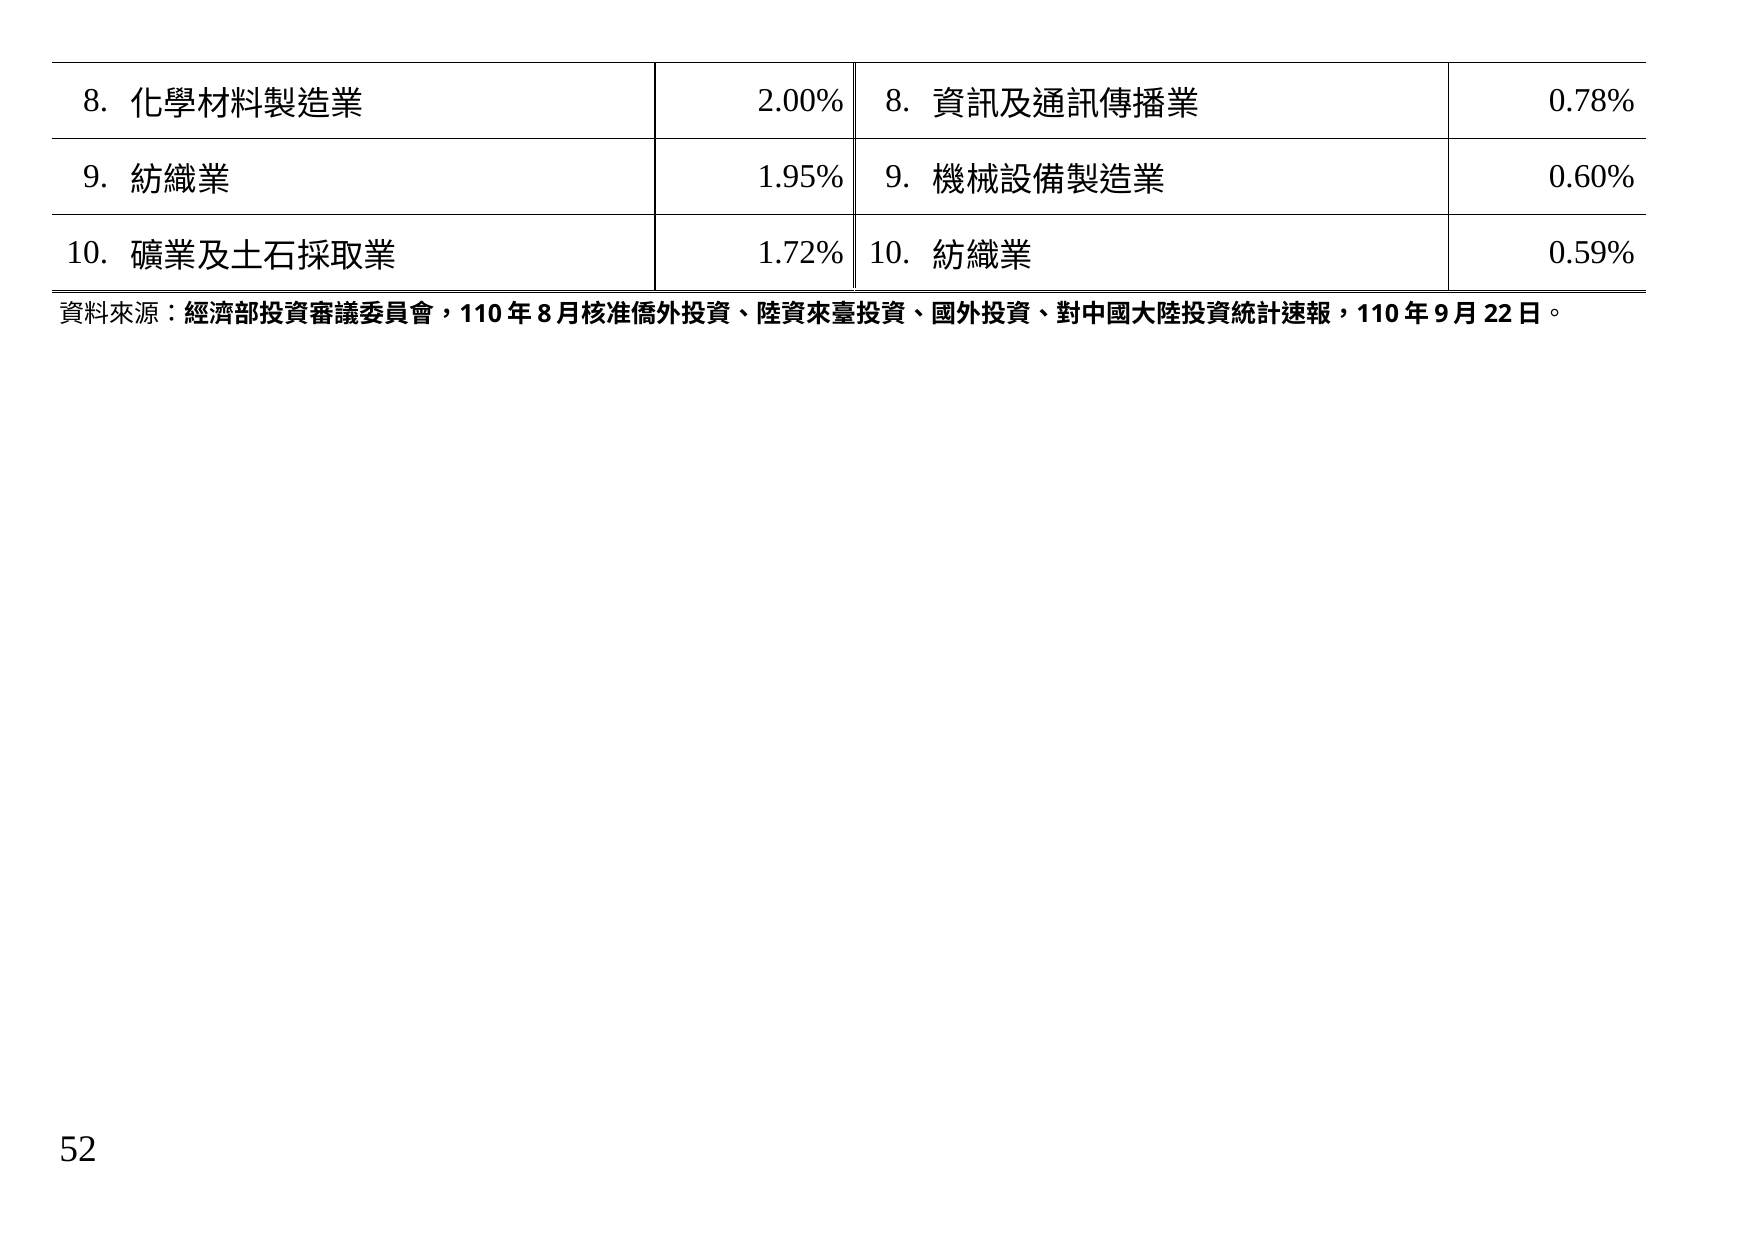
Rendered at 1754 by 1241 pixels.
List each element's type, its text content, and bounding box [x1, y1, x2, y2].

table_cell 10. [52, 215, 119, 290]
table_cell 9. [856, 139, 921, 214]
table_cell 礦業及土石採取業 [119, 215, 654, 290]
table_cell 0.59% [1449, 215, 1646, 290]
table_cell 0.60% [1449, 139, 1646, 214]
table_cell 紡織業 [921, 215, 1448, 290]
subtitle 資料來源：經濟部投資審議委員會，110年8月核准僑外投資、陸資來臺投資、國外投資、對中國大陸投資統計速報，110年9月22日。 [59, 293, 1639, 331]
table_cell 8. [856, 63, 921, 138]
table_cell 9. [52, 139, 119, 214]
table_cell 化學材料製造業 [119, 63, 654, 138]
table_cell 10. [855, 215, 921, 290]
table_cell 0.78% [1449, 63, 1646, 138]
table_cell 機械設備製造業 [921, 139, 1448, 214]
table_cell 2.00% [656, 63, 853, 138]
table_cell 資訊及通訊傳播業 [921, 63, 1448, 138]
table_cell 1.72% [656, 215, 855, 290]
table_cell 8. [52, 63, 119, 138]
table_cell 紡織業 [119, 139, 654, 214]
table_cell 1.95% [656, 139, 853, 214]
